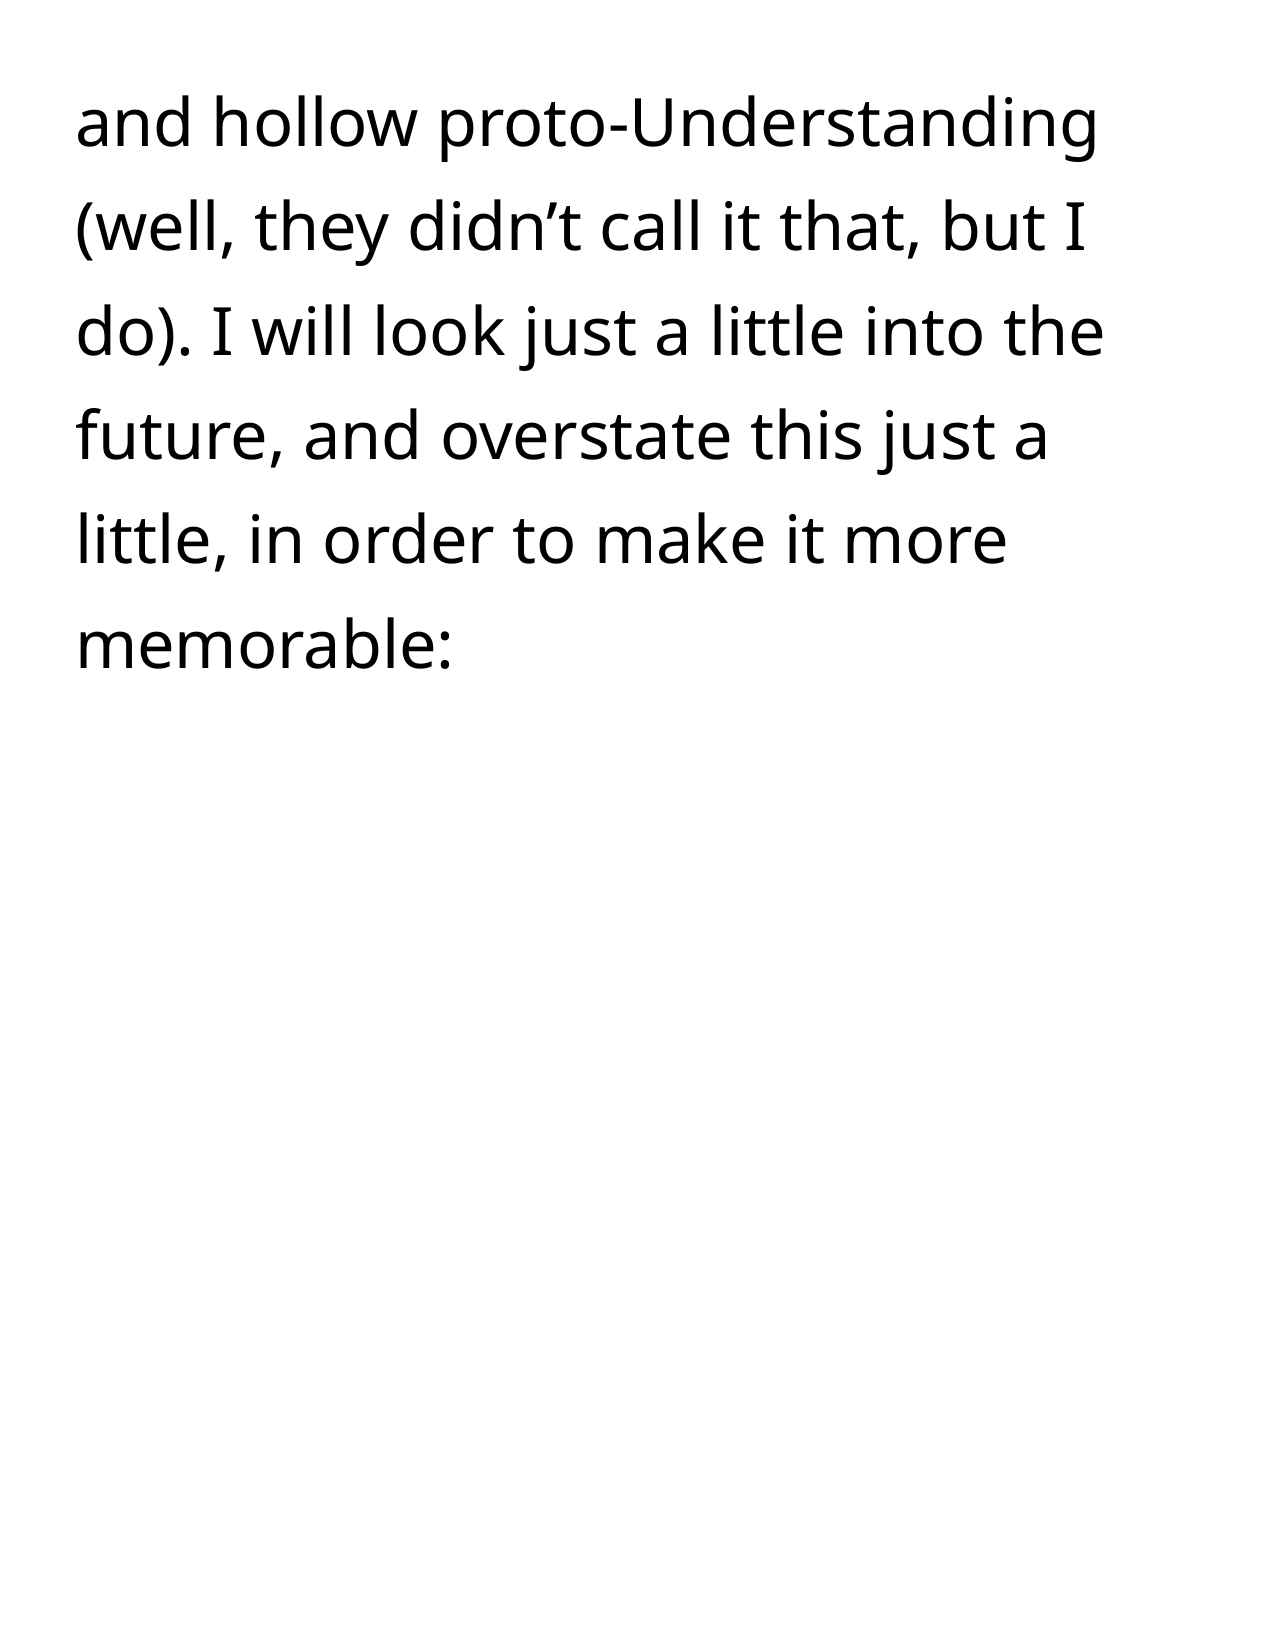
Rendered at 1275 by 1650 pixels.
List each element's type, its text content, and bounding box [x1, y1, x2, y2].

text and hollow proto-Understanding (well, they didn’t call it that, but I do). I will look just a little into the future, and overstate this just a little, in order to make it more memorable: [75, 75, 1200, 688]
